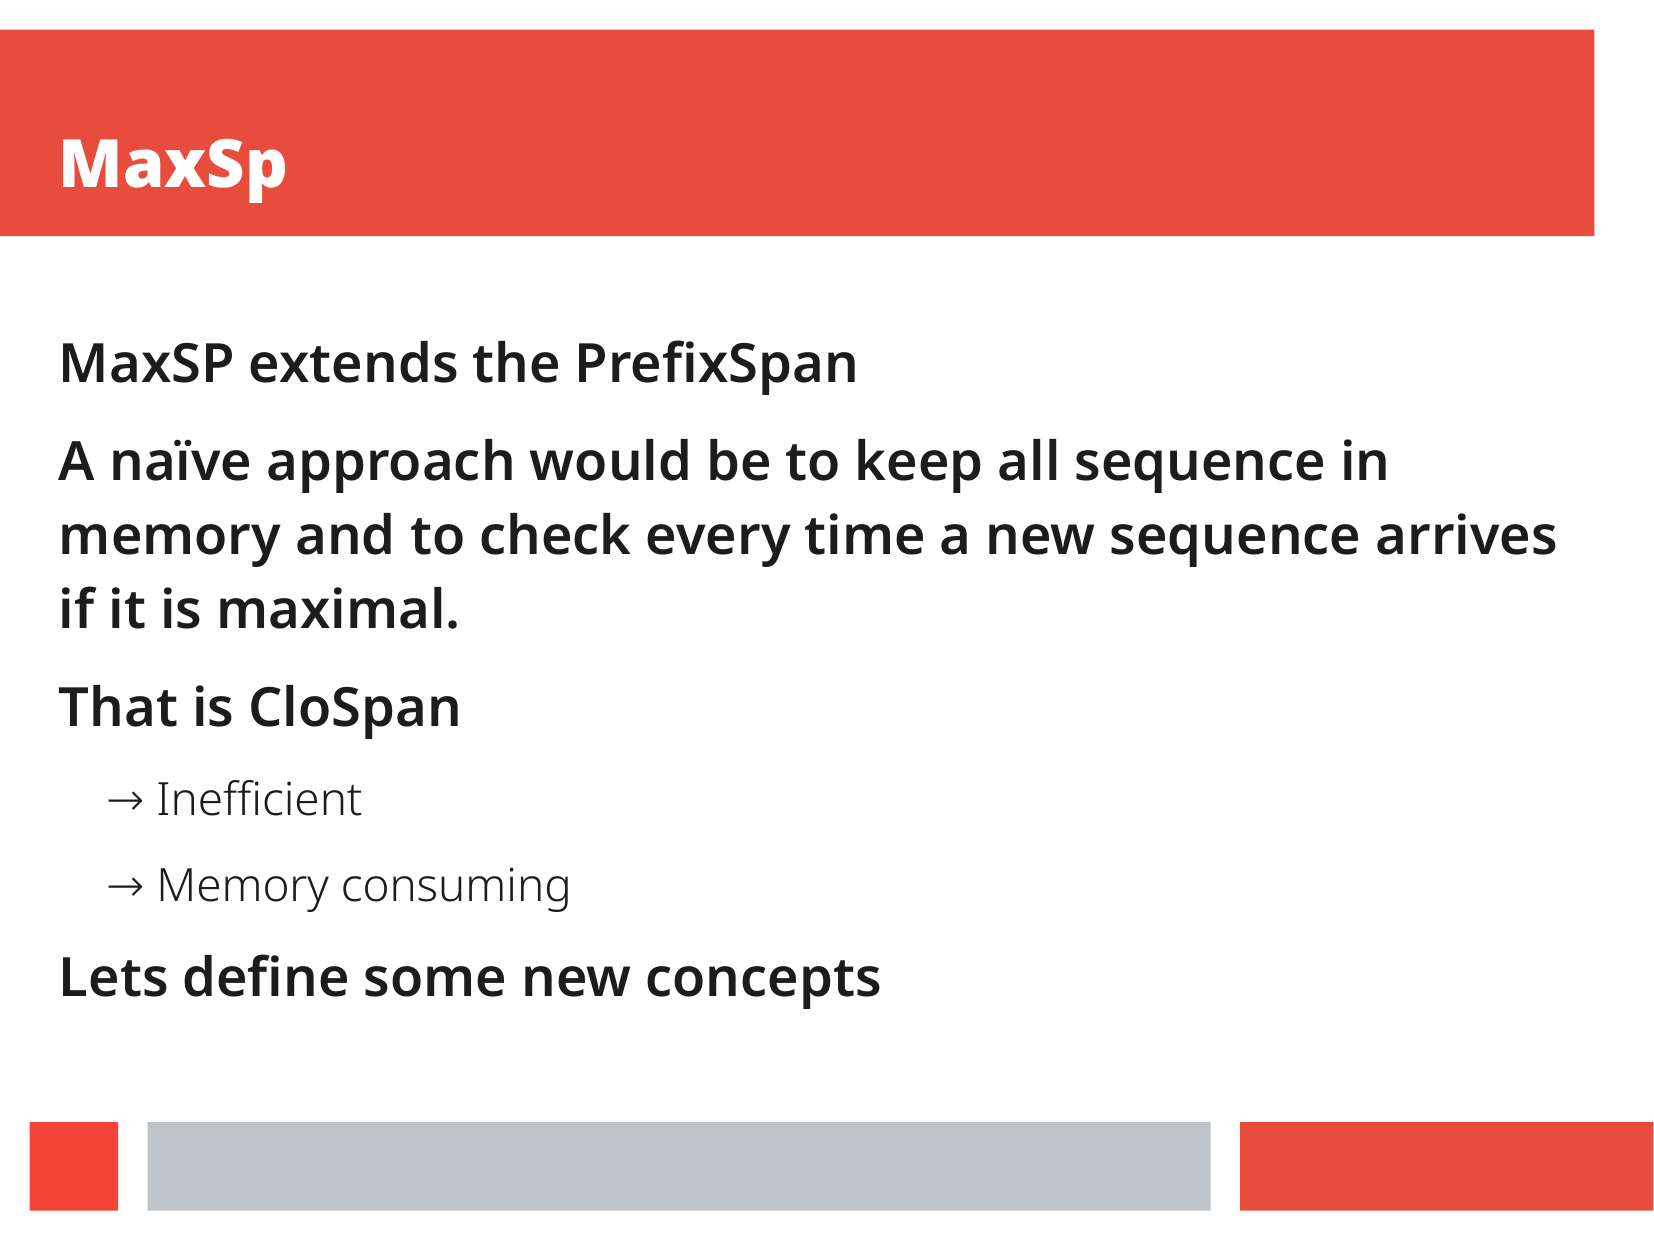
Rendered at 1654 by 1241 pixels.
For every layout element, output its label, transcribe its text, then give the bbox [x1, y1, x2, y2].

list MaxSP extends the PrefixSpan A naïve approach would be to keep all sequence in memory and to check every time a new sequence arrives if it is maximal. That is CloSpan → Inefficient → Memory consuming Lets define some new concepts [59, 324, 1565, 1093]
title MaxSp [59, 59, 1595, 207]
